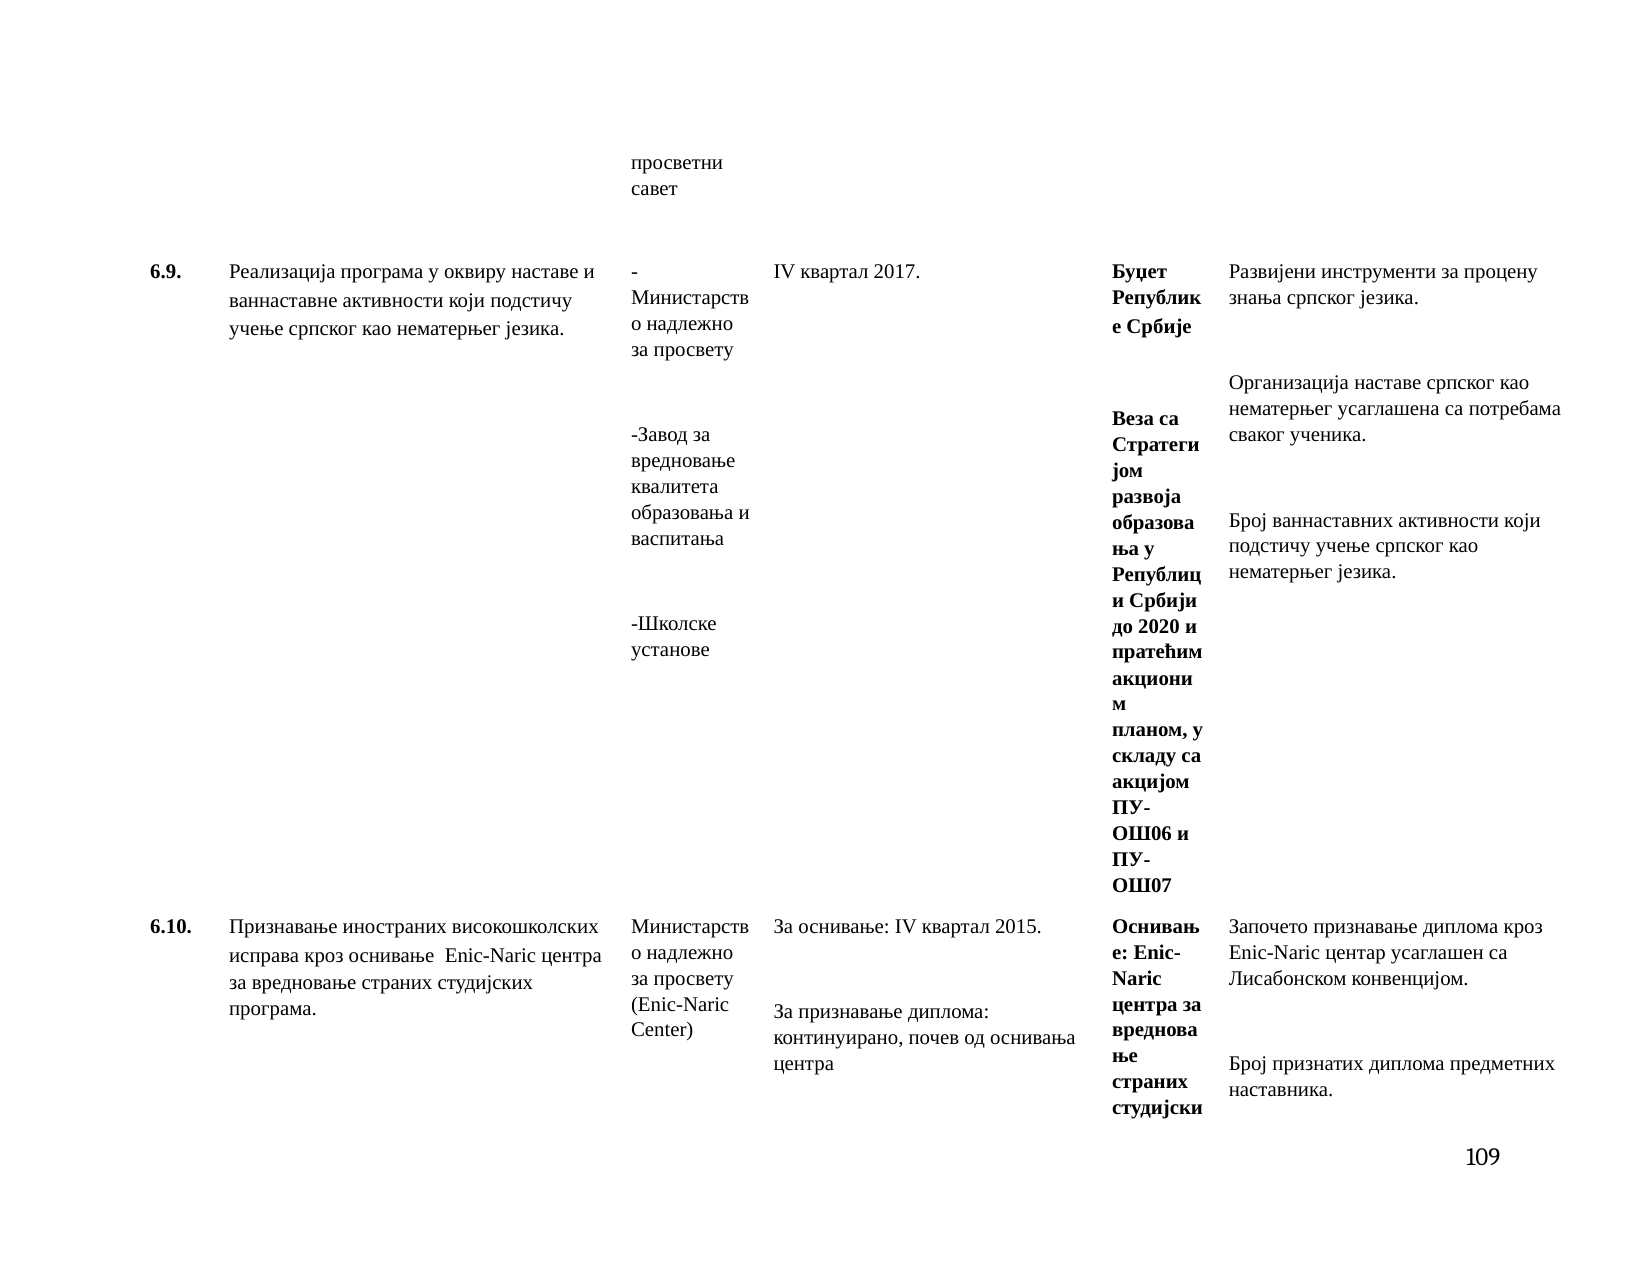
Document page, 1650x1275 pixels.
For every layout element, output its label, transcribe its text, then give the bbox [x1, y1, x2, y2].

table_cell [1101, 150, 1217, 259]
table_cell просветни савет [620, 150, 762, 259]
table_cell Започето признавање диплома кроз Enic-Naric центар усаглашен са Лисабонском конвенцијом. Број признатих диплома предметних наставника. [1217, 914, 1582, 1123]
table_cell [139, 150, 218, 259]
table_cell За оснивање: IV квартал 2015. За признавање диплома: континуирано, почев од оснивања центра [762, 914, 1101, 1123]
table_cell -Министарство надлежно за просвету -Завод за вредновање квалитета образовања и васпитања -Школске установе [620, 259, 762, 914]
table_cell [1217, 150, 1582, 259]
table_cell 6.9. [139, 259, 218, 914]
table_cell Буџет Републике Србије Веза са Стратегијом развоја образовања у Републици Србији до 2020 и пратећим акционим планом, у складу са акцијом ПУ-ОШ06 и ПУ-ОШ07 [1101, 259, 1217, 914]
table_cell Реализација програма у оквиру наставе и ваннаставне активности који подстичу учење српског као нематерњег језика. [218, 259, 619, 914]
table_cell [218, 150, 619, 259]
table_cell [762, 150, 1101, 259]
table_cell Развијени инструменти за процену знања српског језика. Организација наставе српског као нематерњег усаглашена са потребама сваког ученика. Број ваннаставних активности који подстичу учење српског као нематерњег језика. [1217, 259, 1582, 914]
table_cell IV квартал 2017. [762, 259, 1101, 914]
table_cell Признавање иностраних високошколских исправа кроз оснивање Enic-Naric центра за вредновање страних студијских програма. [218, 914, 619, 1123]
table_cell Министарство надлежно за просвету (Enic-Naric Center) [620, 914, 762, 1123]
table_cell Оснивање: Enic-Naric центра за вредновање страних студијски [1101, 914, 1217, 1123]
table_cell 6.10. [139, 914, 218, 1123]
